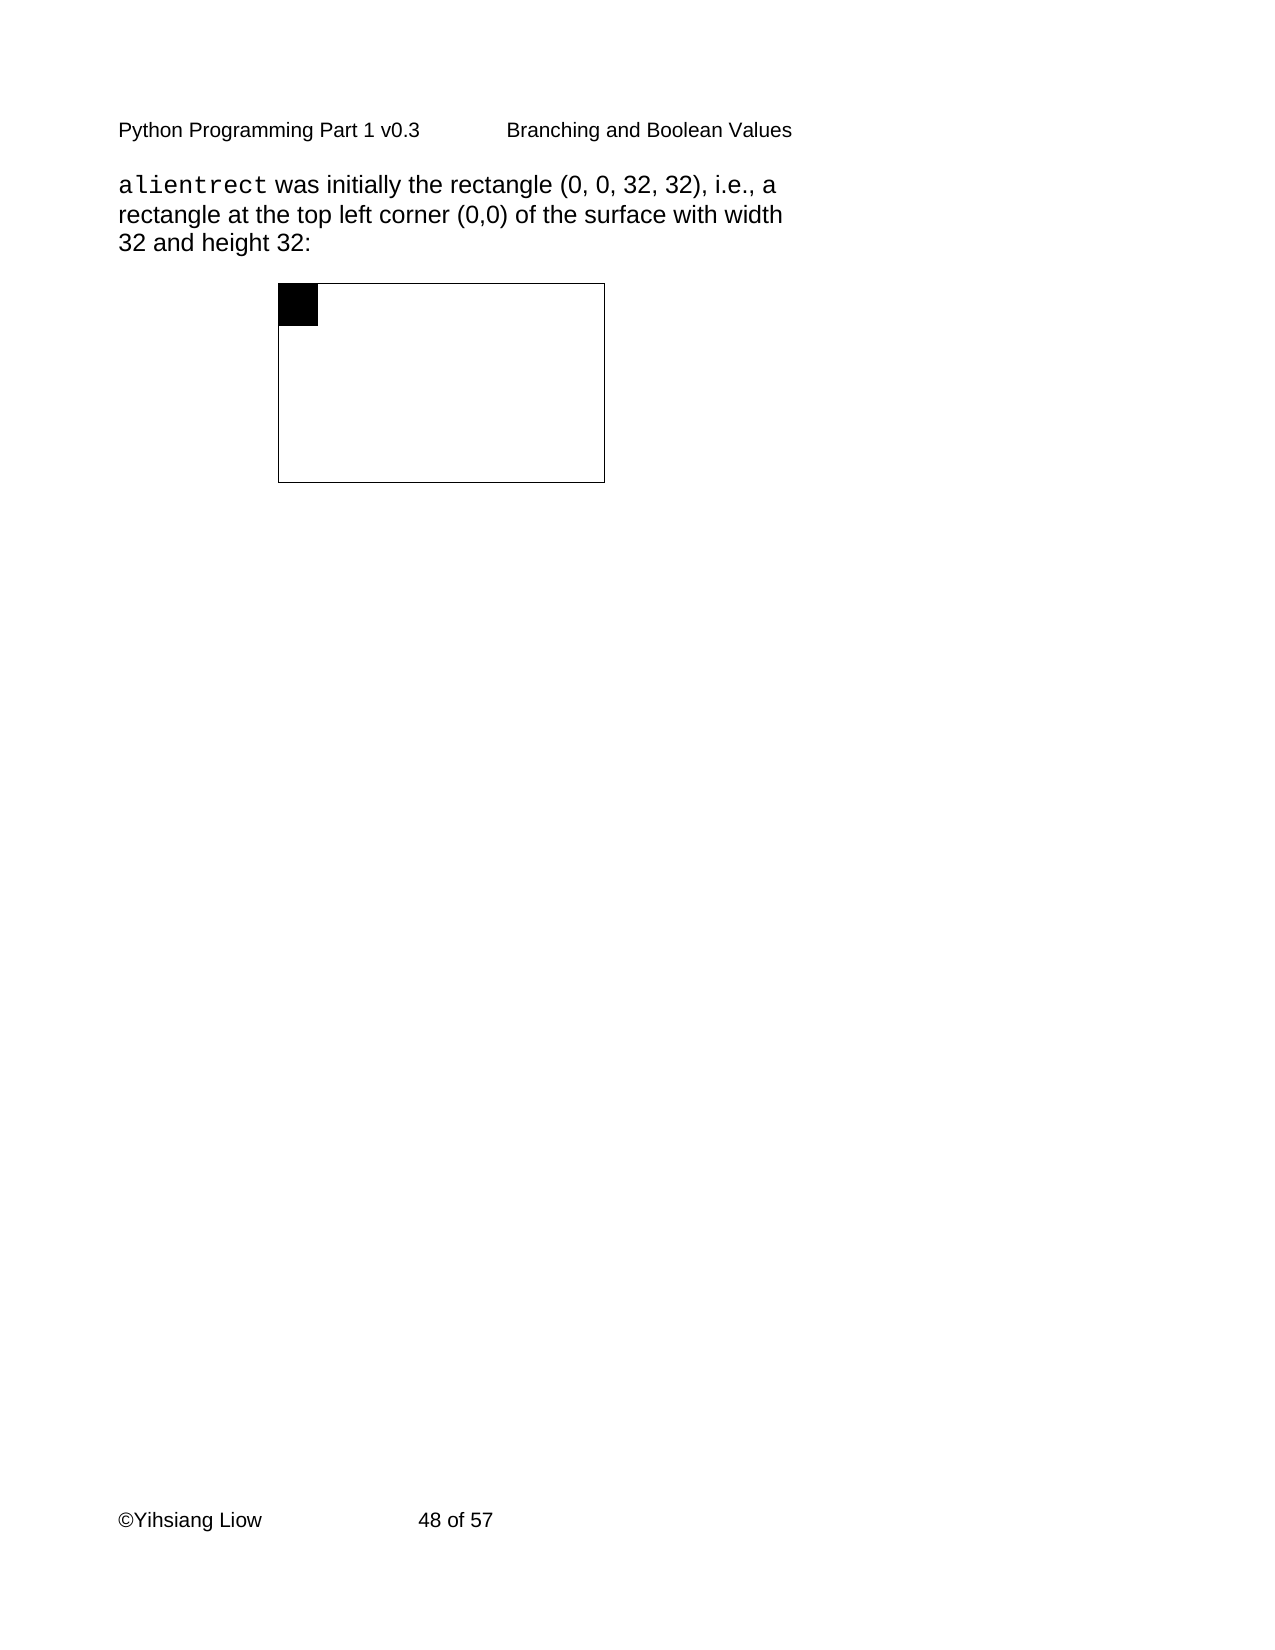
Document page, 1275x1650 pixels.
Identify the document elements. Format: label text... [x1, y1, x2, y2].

text alientrect was initially the rectangle (0, 0, 32, 32), i.e., a rectangle at the top left corner (0,0) of the surface with width 32 and height 32: [118, 171, 793, 257]
